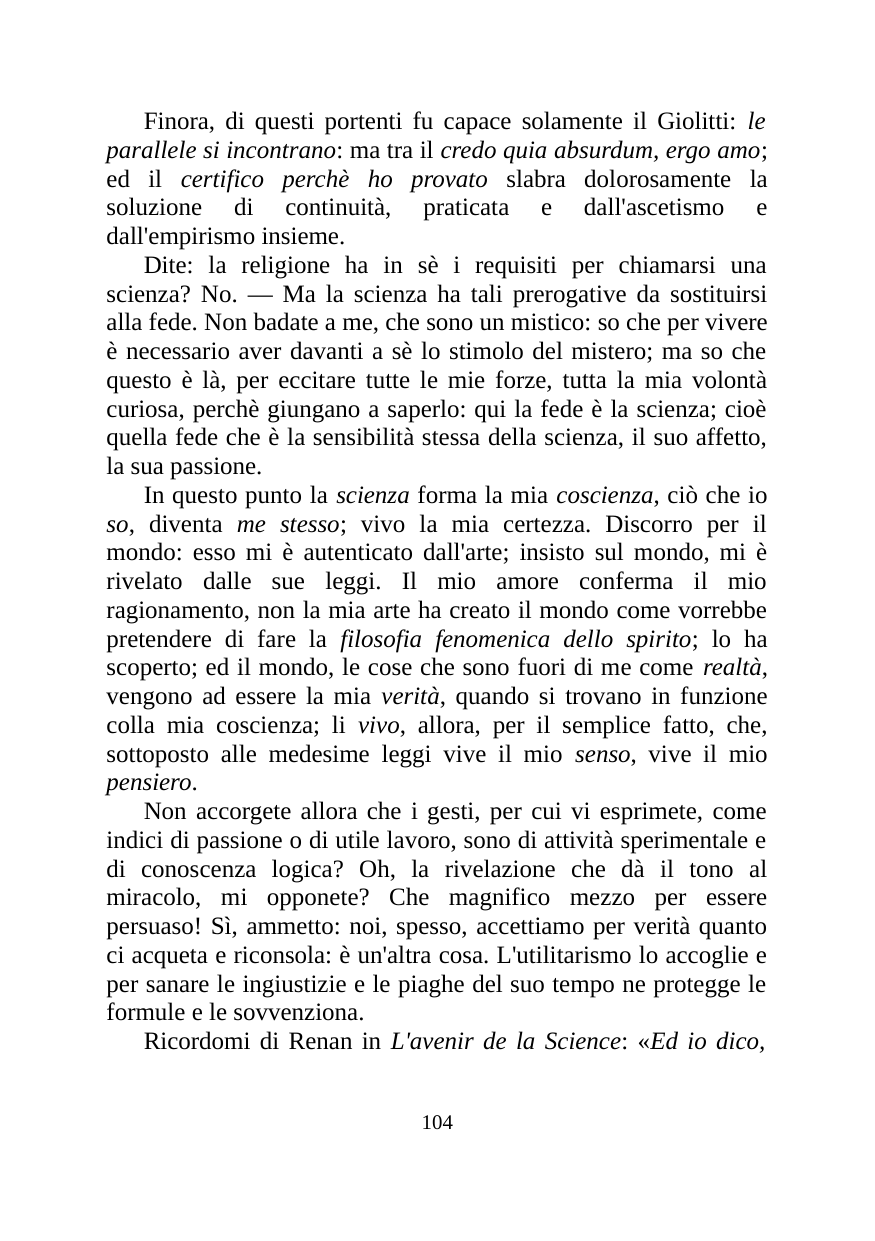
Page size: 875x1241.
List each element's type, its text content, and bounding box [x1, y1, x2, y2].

text Dite: la religione ha in sè i requisiti per chiamarsi una scienza? No. — Ma la scienza ha tali prerogative da sostituirsi alla fede. Non badate a me, che sono un mistico: so che per vivere è necessario aver davanti a sè lo stimolo del mistero; ma so che questo è là, per eccitare tutte le mie forze, tutta la mia volontà curiosa, perchè giungano a saperlo: qui la fede è la scienza; cioè quella fede che è la sensibilità stessa della scienza, il suo affetto, la sua passione. [106, 250, 768, 480]
text Finora, di questi portenti fu capace solamente il Giolitti: le parallele si incontrano: ma tra il credo quia absurdum, ergo amo; ed il certifico perchè ho provato slabra dolorosamente la soluzione di continuità, praticata e dall'ascetismo e dall'empirismo insieme. [106, 106, 768, 250]
text Ricordomi di Renan in L'avenir de la Science: «Ed io dico, [106, 1026, 768, 1055]
text Non accorgete allora che i gesti, per cui vi esprimete, come indici di passione o di utile lavoro, sono di attività sperimentale e di conoscenza logica? Oh, la rivelazione che dà il tono al miracolo, mi opponete? Che magnifico mezzo per essere persuaso! Sì, ammetto: noi, spesso, accettiamo per verità quanto ci acqueta e riconsola: è un'altra cosa. L'utilitarismo lo accoglie e per sanare le ingiustizie e le piaghe del suo tempo ne protegge le formule e le sovvenziona. [106, 796, 768, 1026]
text In questo punto la scienza forma la mia coscienza, ciò che io so, diventa me stesso; vivo la mia certezza. Discorro per il mondo: esso mi è autenticato dall'arte; insisto sul mondo, mi è rivelato dalle sue leggi. Il mio amore conferma il mio ragionamento, non la mia arte ha creato il mondo come vorrebbe pretendere di fare la filosofia fenomenica dello spirito; lo ha scoperto; ed il mondo, le cose che sono fuori di me come realtà, vengono ad essere la mia verità, quando si trovano in funzione colla mia coscienza; li vivo, allora, per il semplice fatto, che, sottoposto alle medesime leggi vive il mio senso, vive il mio pensiero. [106, 480, 768, 796]
